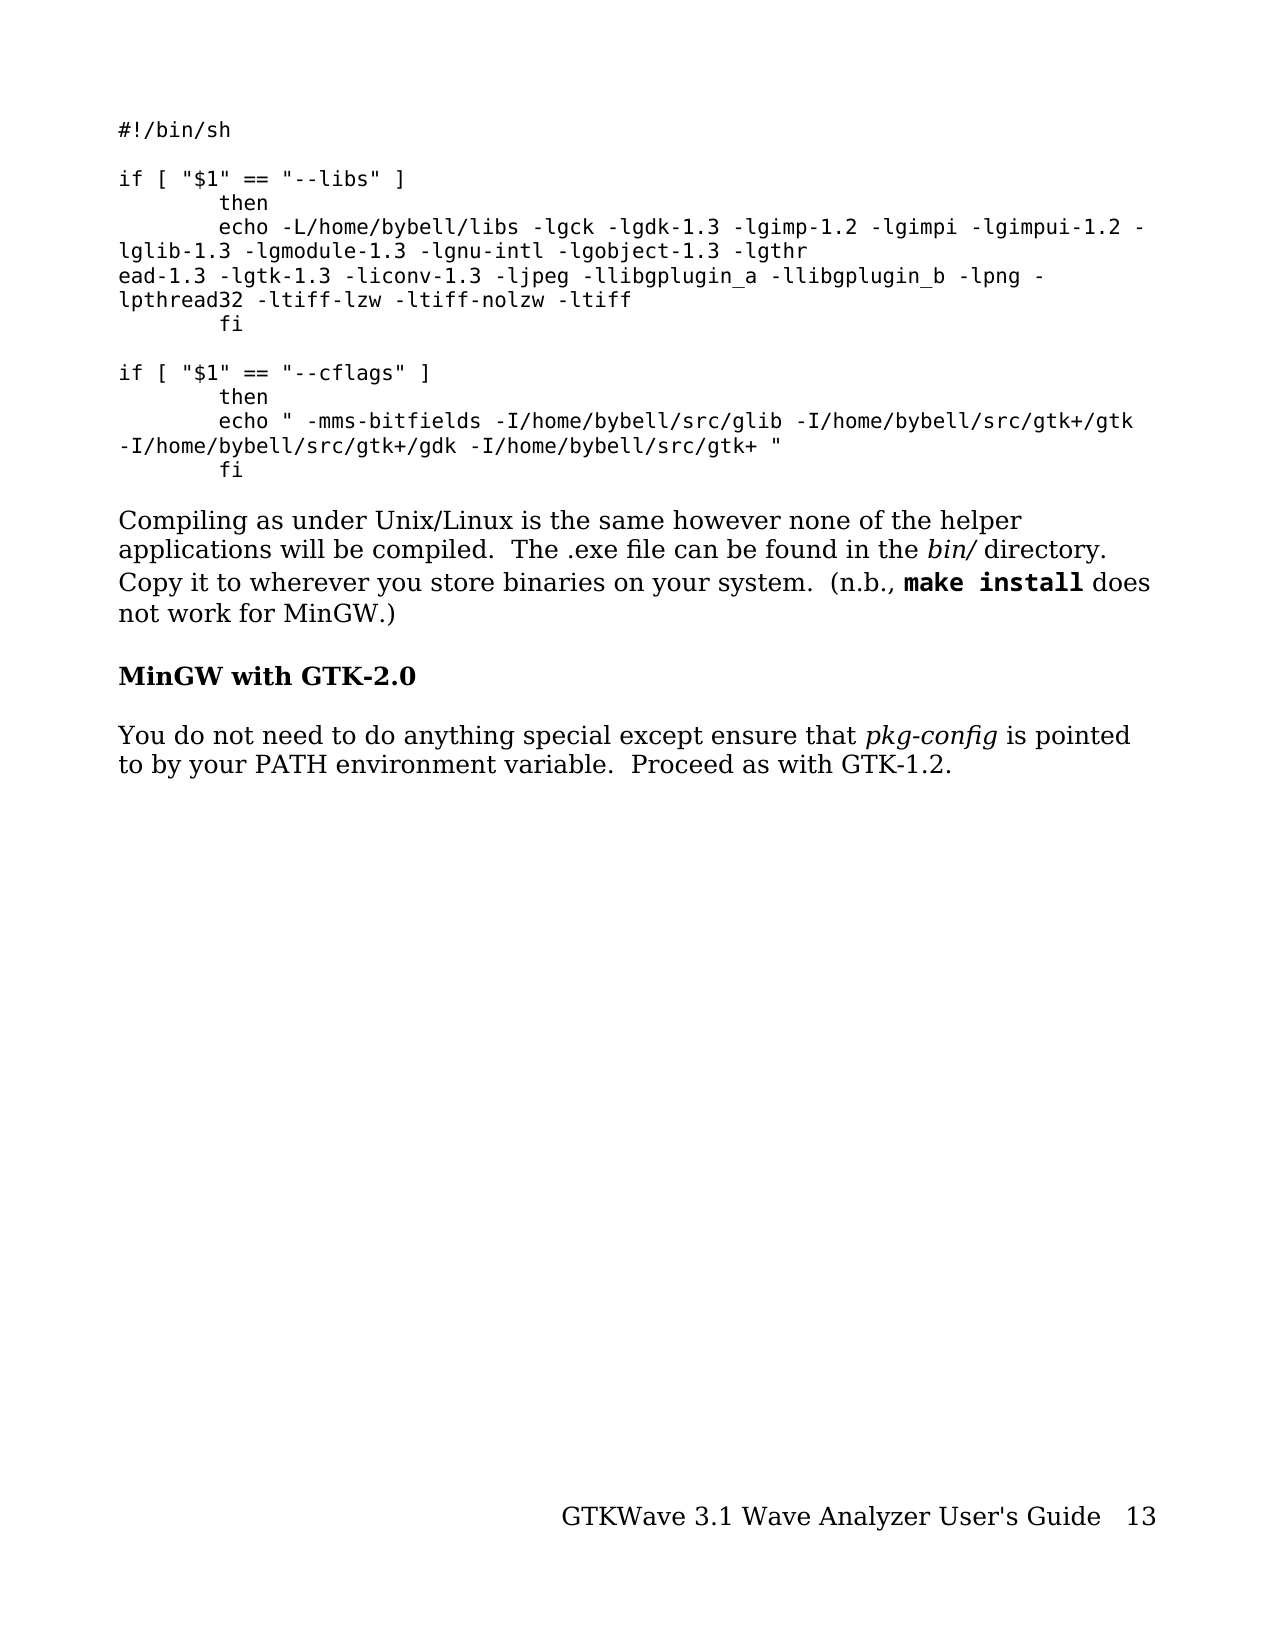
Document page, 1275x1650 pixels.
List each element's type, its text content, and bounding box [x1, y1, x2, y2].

text MinGW with GTK-2.0 [118, 662, 1157, 691]
text then [118, 385, 1157, 409]
text #!/bin/sh [118, 118, 1157, 142]
text Compiling as under Unix/Linux is the same however none of the helper applications will be compiled. The .exe file can be found in the bin/ directory. Copy it to wherever you store binaries on your system. (n.b., make install does not work for MinGW.) [118, 506, 1157, 628]
text if [ "$1" == "--libs" ] [118, 167, 1157, 191]
text then [118, 191, 1157, 215]
text You do not need to do anything special except ensure that pkg-config is pointed to by your PATH environment variable. Proceed as with GTK-1.2. [118, 721, 1157, 779]
text echo " -mms-bitfields -I/home/bybell/src/glib -I/home/bybell/src/gtk+/gtk -I/home/bybell/src/gtk+/gdk -I/home/bybell/src/gtk+ " [118, 409, 1157, 458]
text if [ "$1" == "--cflags" ] [118, 361, 1157, 385]
text ead-1.3 -lgtk-1.3 -liconv-1.3 -ljpeg -llibgplugin_a -llibgplugin_b -lpng -lpthread32 -ltiff-lzw -ltiff-nolzw -ltiff [118, 264, 1157, 312]
text fi [118, 312, 1157, 337]
text fi [118, 458, 1157, 482]
text echo -L/home/bybell/libs -lgck -lgdk-1.3 -lgimp-1.2 -lgimpi -lgimpui-1.2 -lglib-1.3 -lgmodule-1.3 -lgnu-intl -lgobject-1.3 -lgthr [118, 215, 1157, 264]
